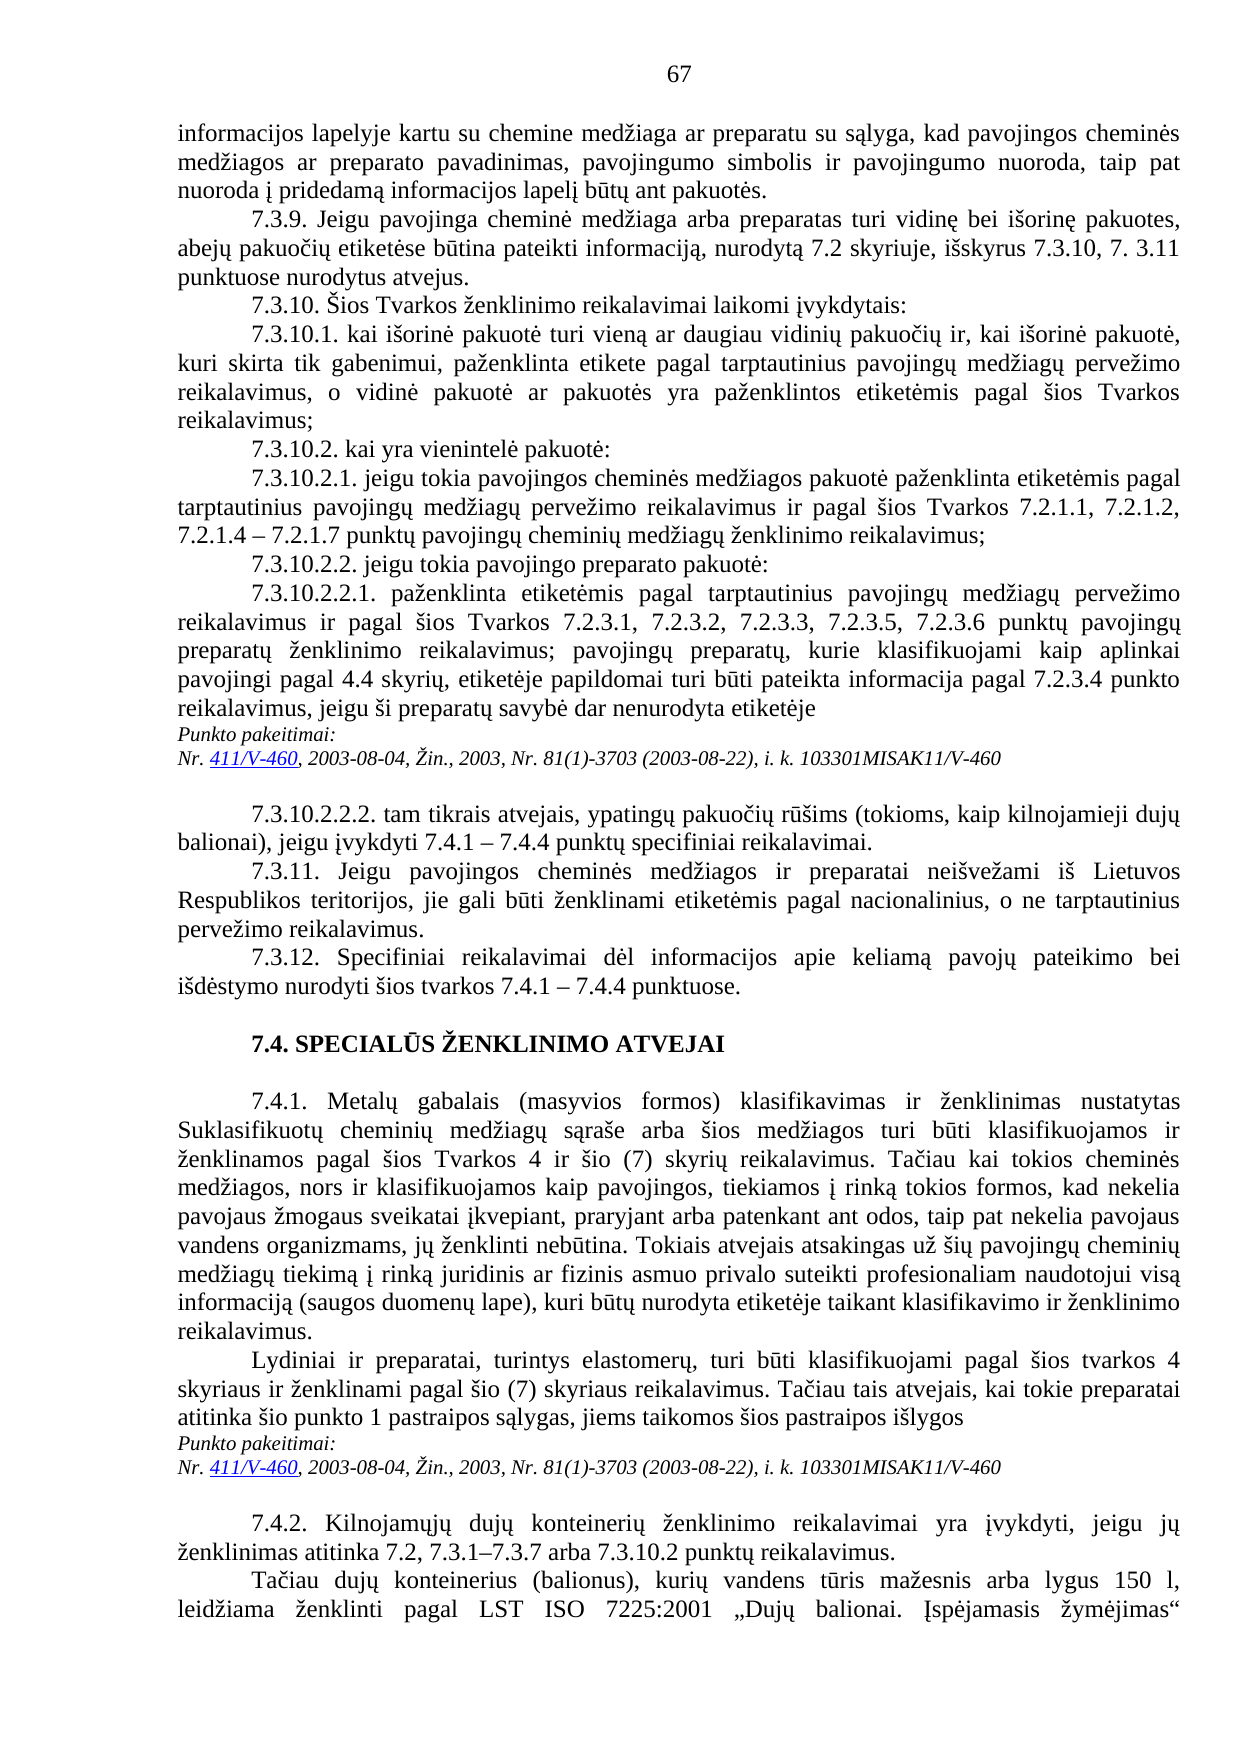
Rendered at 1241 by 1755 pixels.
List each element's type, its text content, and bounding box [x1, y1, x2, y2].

text 7.4. SPECIALŪS ŽENKLINIMO ATVEJAI [177, 1029, 1181, 1057]
text 7.3.10.2. kai yra vienintelė pakuotė: [177, 434, 1181, 463]
text Nr. 411/V-460, 2003-08-04, Žin., 2003, Nr. 81(1)-3703 (2003-08-22), i. k. 103301MISAK11/V-460 [177, 746, 1181, 770]
text 7.3.12. Specifiniai reikalavimai dėl informacijos apie keliamą pavojų pateikimo bei išdėstymo nurodyti šios tvarkos 7.4.1 – 7.4.4 punktuose. [177, 942, 1181, 1000]
text Tačiau dujų konteinerius (balionus), kurių vandens tūris mažesnis arba lygus 150 l, leidžiama ženklinti pagal LST ISO 7225:2001 „Dujų balionai. Įspėjamasis žymėjimas“ [177, 1566, 1181, 1623]
text 7.3.10. Šios Tvarkos ženklinimo reikalavimai laikomi įvykdytais: [177, 291, 1181, 319]
text Punkto pakeitimai: [177, 722, 1181, 746]
text 7.3.10.1. kai išorinė pakuotė turi vieną ar daugiau vidinių pakuočių ir, kai išorinė pakuotė, kuri skirta tik gabenimui, paženklinta etikete pagal tarptautinius pavojingų medžiagų pervežimo reikalavimus, o vidinė pakuotė ar pakuotės yra paženklintos etiketėmis pagal šios Tvarkos reikalavimus; [177, 319, 1181, 434]
text 7.3.10.2.1. jeigu tokia pavojingos cheminės medžiagos pakuotė paženklinta etiketėmis pagal tarptautinius pavojingų medžiagų pervežimo reikalavimus ir pagal šios Tvarkos 7.2.1.1, 7.2.1.2, 7.2.1.4 – 7.2.1.7 punktų pavojingų cheminių medžiagų ženklinimo reikalavimus; [177, 463, 1181, 549]
text 7.4.1. Metalų gabalais (masyvios formos) klasifikavimas ir ženklinimas nustatytas Suklasifikuotų cheminių medžiagų sąraše arba šios medžiagos turi būti klasifikuojamos ir ženklinamos pagal šios Tvarkos 4 ir šio (7) skyrių reikalavimus. Tačiau kai tokios cheminės medžiagos, nors ir klasifikuojamos kaip pavojingos, tiekiamos į rinką tokios formos, kad nekelia pavojaus žmogaus sveikatai įkvepiant, praryjant arba patenkant ant odos, taip pat nekelia pavojaus vandens organizmams, jų ženklinti nebūtina. Tokiais atvejais atsakingas už šių pavojingų cheminių medžiagų tiekimą į rinką juridinis ar fizinis asmuo privalo suteikti profesionaliam naudotojui visą informaciją (saugos duomenų lape), kuri būtų nurodyta etiketėje taikant klasifikavimo ir ženklinimo reikalavimus. [177, 1086, 1181, 1345]
text 7.3.11. Jeigu pavojingos cheminės medžiagos ir preparatai neišvežami iš Lietuvos Respublikos teritorijos, jie gali būti ženklinami etiketėmis pagal nacionalinius, o ne tarptautinius pervežimo reikalavimus. [177, 856, 1181, 942]
text 7.3.9. Jeigu pavojinga cheminė medžiaga arba preparatas turi vidinę bei išorinę pakuotes, abejų pakuočių etiketėse būtina pateikti informaciją, nurodytą 7.2 skyriuje, išskyrus 7.3.10, 7. 3.11 punktuose nurodytus atvejus. [177, 204, 1181, 291]
text Lydiniai ir preparatai, turintys elastomerų, turi būti klasifikuojami pagal šios tvarkos 4 skyriaus ir ženklinami pagal šio (7) skyriaus reikalavimus. Tačiau tais atvejais, kai tokie preparatai atitinka šio punkto 1 pastraipos sąlygas, jiems taikomos šios pastraipos išlygos [177, 1345, 1181, 1431]
text 7.3.10.2.2. jeigu tokia pavojingo preparato pakuotė: [177, 549, 1181, 578]
text Punkto pakeitimai: [177, 1431, 1181, 1455]
text Nr. 411/V-460, 2003-08-04, Žin., 2003, Nr. 81(1)-3703 (2003-08-22), i. k. 103301MISAK11/V-460 [177, 1455, 1181, 1479]
text informacijos lapelyje kartu su chemine medžiaga ar preparatu su sąlyga, kad pavojingos cheminės medžiagos ar preparato pavadinimas, pavojingumo simbolis ir pavojingumo nuoroda, taip pat nuoroda į pridedamą informacijos lapelį būtų ant pakuotės. [177, 118, 1181, 204]
text 7.4.2. Kilnojamųjų dujų konteinerių ženklinimo reikalavimai yra įvykdyti, jeigu jų ženklinimas atitinka 7.2, 7.3.1–7.3.7 arba 7.3.10.2 punktų reikalavimus. [177, 1508, 1181, 1566]
text 7.3.10.2.2.2. tam tikrais atvejais, ypatingų pakuočių rūšims (tokioms, kaip kilnojamieji dujų balionai), jeigu įvykdyti 7.4.1 – 7.4.4 punktų specifiniai reikalavimai. [177, 799, 1181, 856]
text 7.3.10.2.2.1. paženklinta etiketėmis pagal tarptautinius pavojingų medžiagų pervežimo reikalavimus ir pagal šios Tvarkos 7.2.3.1, 7.2.3.2, 7.2.3.3, 7.2.3.5, 7.2.3.6 punktų pavojingų preparatų ženklinimo reikalavimus; pavojingų preparatų, kurie klasifikuojami kaip aplinkai pavojingi pagal 4.4 skyrių, etiketėje papildomai turi būti pateikta informacija pagal 7.2.3.4 punkto reikalavimus, jeigu ši preparatų savybė dar nenurodyta etiketėje [177, 578, 1181, 722]
